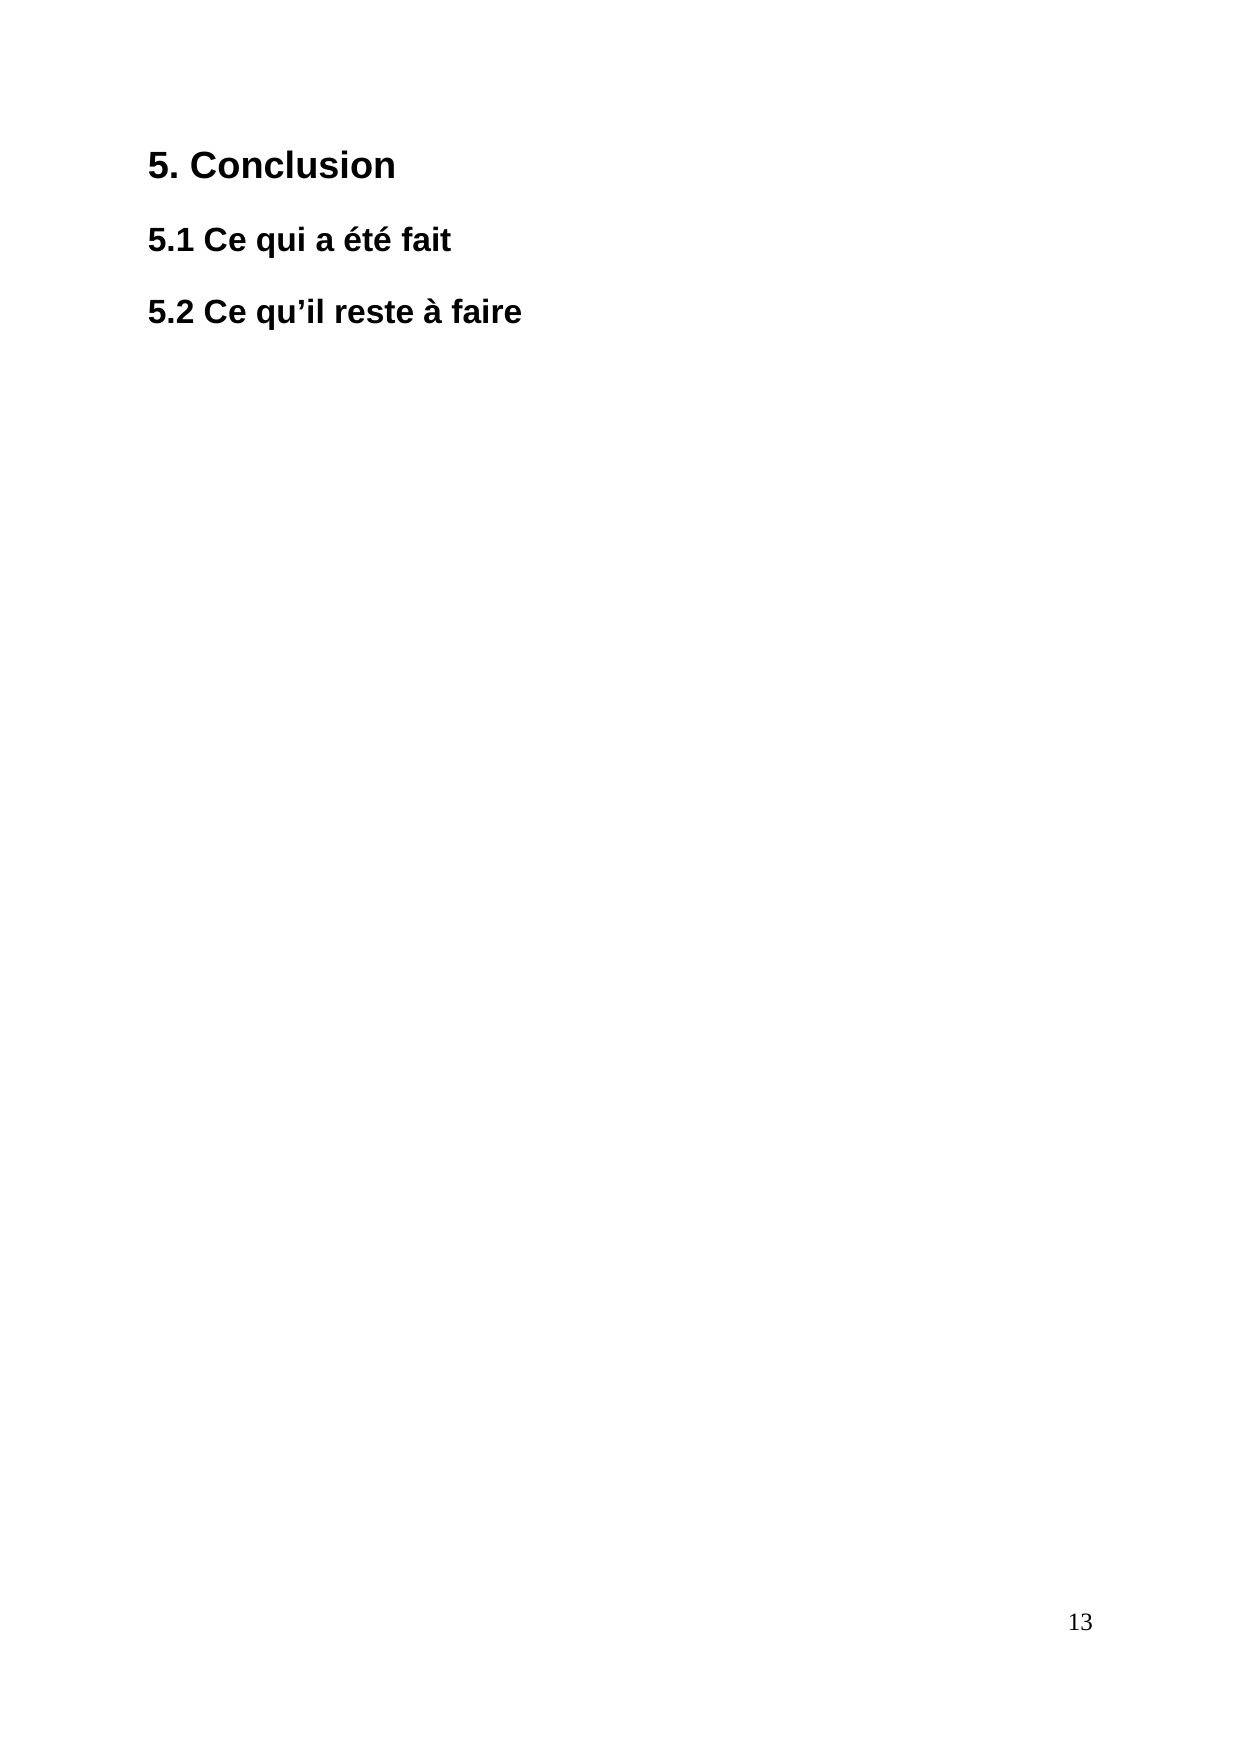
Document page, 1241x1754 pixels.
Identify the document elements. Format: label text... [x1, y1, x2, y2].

subtitle 5. Conclusion [148, 143, 1093, 187]
subtitle 5.2 Ce qu’il reste à faire [148, 292, 1093, 331]
subtitle 5.1 Ce qui a été fait [148, 220, 1093, 259]
